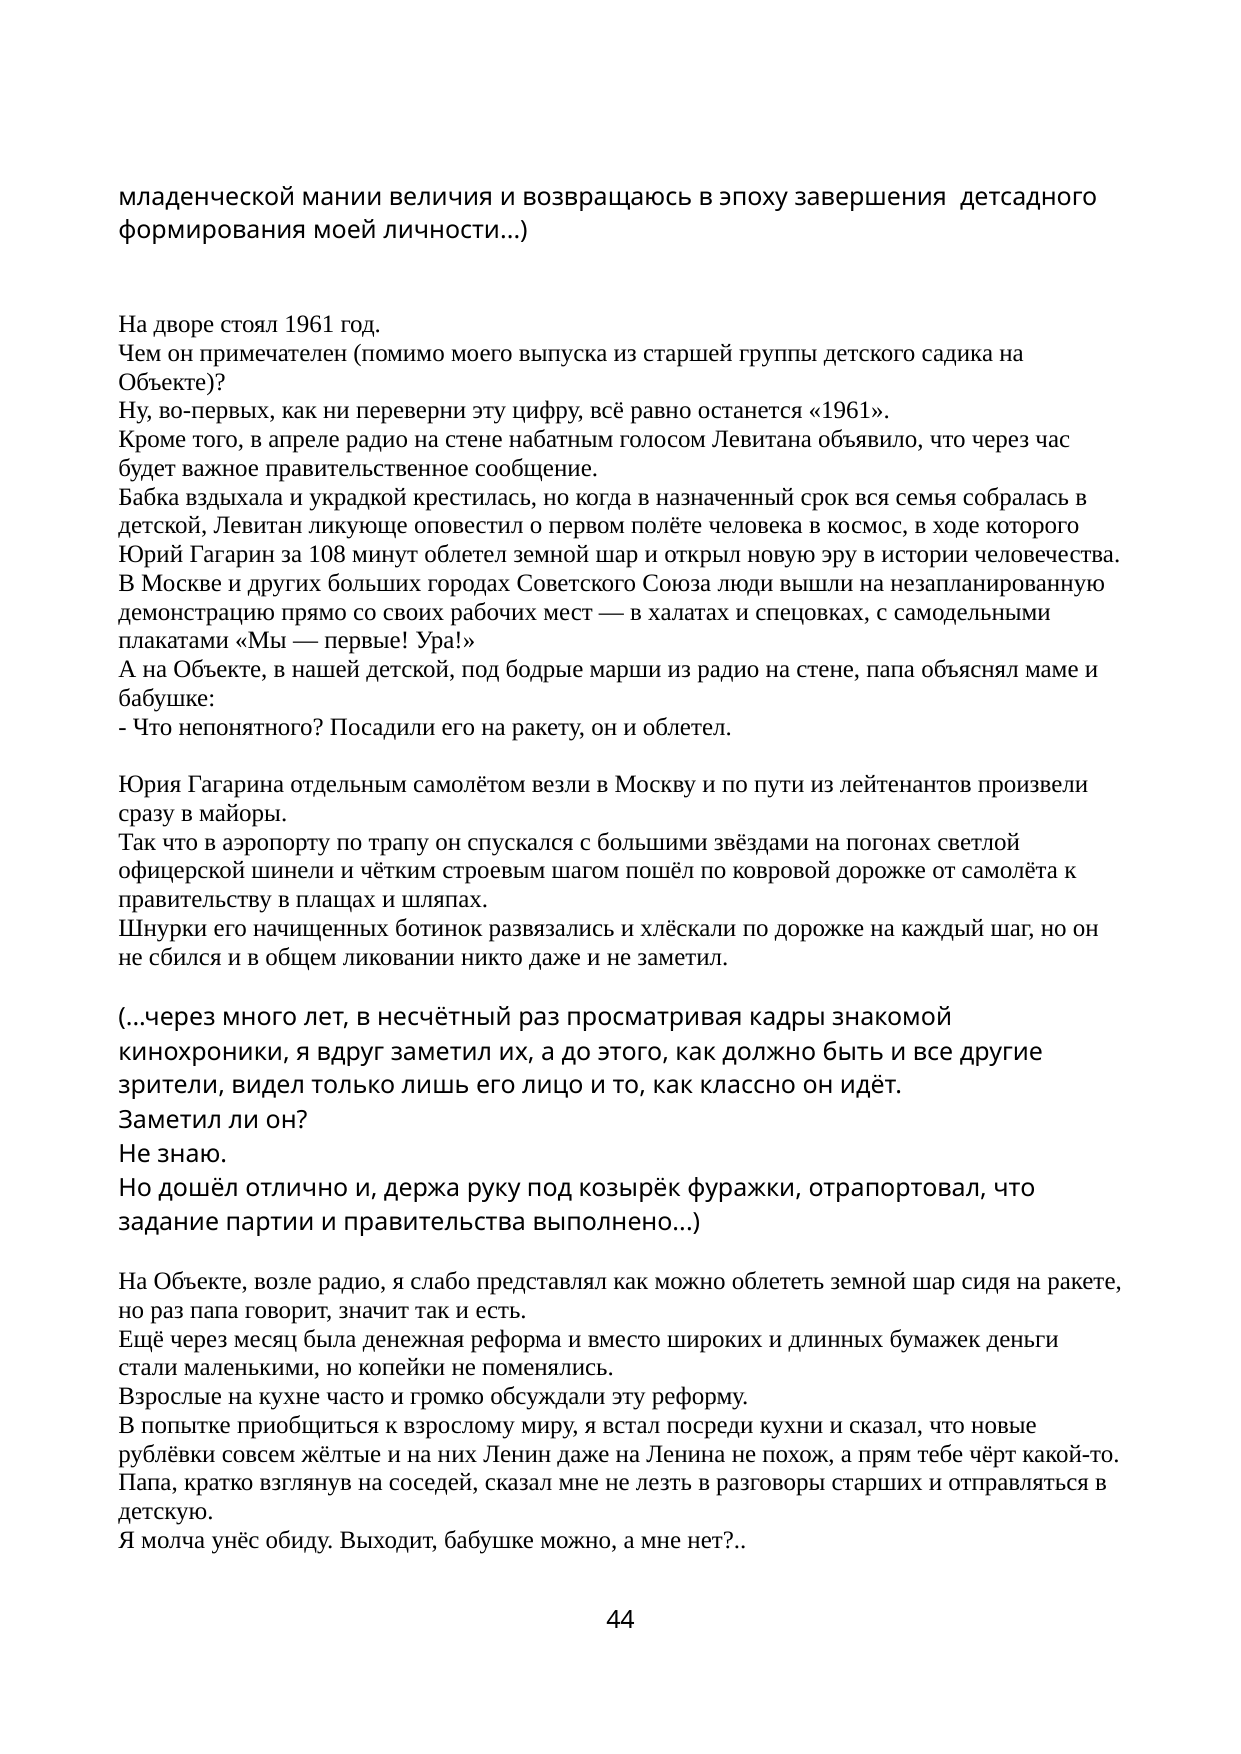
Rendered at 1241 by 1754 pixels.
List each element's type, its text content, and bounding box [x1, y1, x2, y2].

text Бабка вздыхала и украдкой крестилась, но когда в назначенный срок вся семья собралась в детской, Левитан ликующе оповестил о первом полёте человека в космос, в ходе которого Юрий Гагарин за 108 минут облетел земной шар и открыл новую эру в истории человечества. [118, 482, 1122, 568]
text Юрия Гагарина отдельным самолётом везли в Москву и по пути из лейтенантов произвели сразу в майоры. [118, 769, 1122, 827]
text - Что непонятного? Посадили его на ракету, он и облетел. [118, 712, 1122, 740]
text А на Объекте, в нашей детской, под бодрые марши из радио на стене, папа объяснял маме и бабушке: [118, 654, 1122, 712]
text На дворе стоял 1961 год. [118, 309, 1122, 338]
text Я молча унёс обиду. Выходит, бабушке можно, а мне нет?.. [118, 1525, 1122, 1554]
text Ещё через месяц была денежная реформа и вместо широких и длинных бумажек деньги стали маленькими, но копейки не поменялись. [118, 1324, 1122, 1381]
text Взрослые на кухне часто и громко обсуждали эту реформу. [118, 1381, 1122, 1410]
text младенческой мании величия и возвращаюсь в эпоху завершения детсадного формирования моей личности...) [118, 178, 1122, 246]
text Ну, во-первых, как ни переверни эту цифру, всё равно останется «1961». [118, 395, 1122, 424]
text В попытке приобщиться к взрослому миру, я встал посреди кухни и сказал, что новые рублёвки совсем жёлтые и на них Ленин даже на Ленина не похож, а прям тебе чёрт какой-то. [118, 1410, 1122, 1467]
text Заметил ли он? [118, 1101, 1122, 1135]
text Чем он примечателен (помимо моего выпуска из старшей группы детского садика на Объекте)? [118, 338, 1122, 395]
text (...через много лет, в несчётный раз просматривая кадры знакомой кинохроники, я вдруг заметил их, а до этого, как должно быть и все другие зрители, видел только лишь его лицо и то, как классно он идёт. [118, 999, 1122, 1101]
text Кроме того, в апреле радио на стене набатным голосом Левитана объявило, что через час будет важное правительственное сообщение. [118, 424, 1122, 482]
text На Объекте, возле радио, я слабо представлял как можно облететь земной шар сидя на ракете, но раз папа говорит, значит так и есть. [118, 1266, 1122, 1324]
text Не знаю. [118, 1135, 1122, 1169]
text В Москве и других больших городах Советского Союза люди вышли на незапланированную демонстрацию прямо со своих рабочих мест — в халатах и спецовках, с самодельными плакатами «Мы — первые! Ура!» [118, 568, 1122, 654]
text Шнурки его начищенных ботинок развязались и хлёскали по дорожке на каждый шаг, но он не сбился и в общем ликовании никто даже и не заметил. [118, 913, 1122, 970]
text Так что в аэропорту по трапу он спускался с большими звёздами на погонах светлой офицерской шинели и чётким строевым шагом пошёл по ковровой дорожке от самолёта к правительству в плащах и шляпах. [118, 827, 1122, 913]
text Но дошёл отлично и, держа руку под козырёк фуражки, отрапортовал, что задание партии и правительства выполнено...) [118, 1169, 1122, 1237]
text Папа, кратко взглянув на соседей, сказал мне не лезть в разговоры старших и отправляться в детскую. [118, 1467, 1122, 1525]
